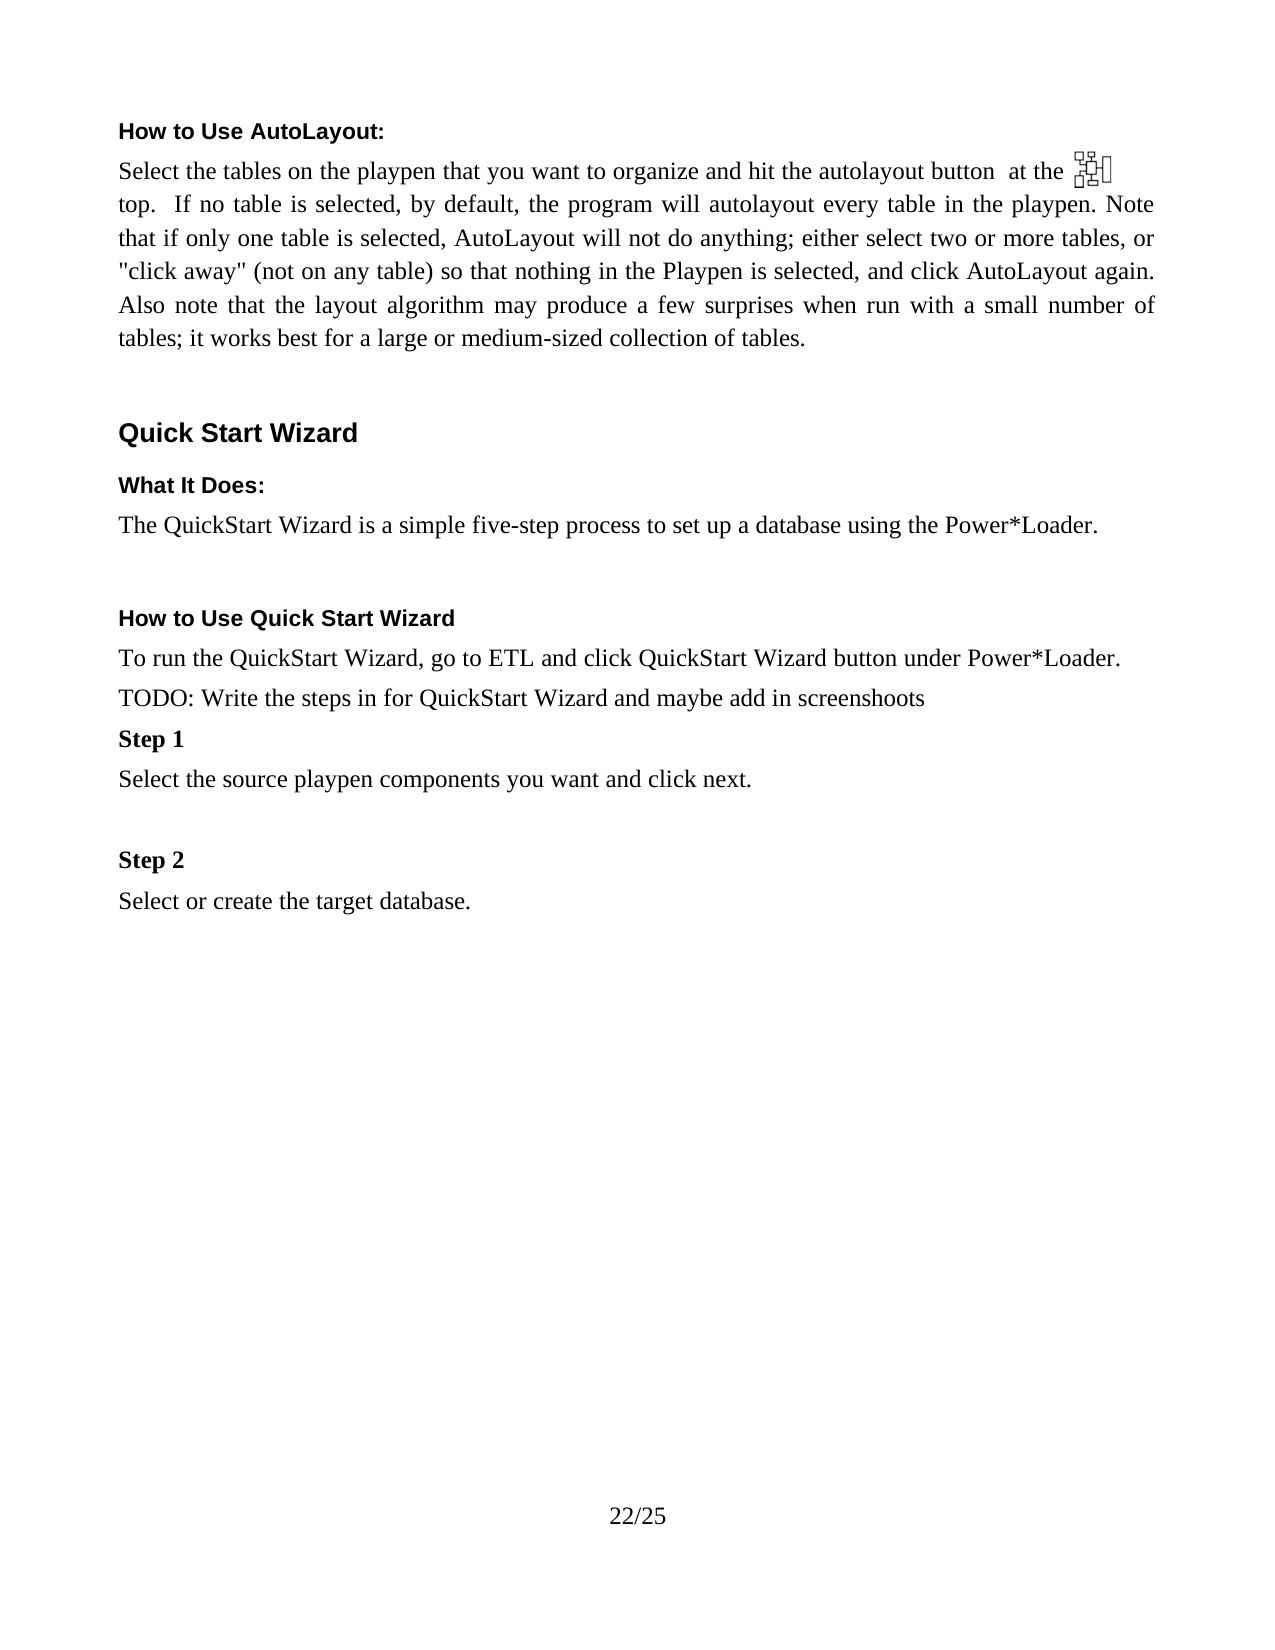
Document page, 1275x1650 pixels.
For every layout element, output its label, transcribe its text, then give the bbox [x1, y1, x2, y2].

picture [1073, 150, 1112, 188]
text The QuickStart Wizard is a simple five-step process to set up a database using the Power*Loader. [118, 511, 1157, 539]
text TODO: Write the steps in for QuickStart Wizard and maybe add in screenshoots [118, 684, 1157, 712]
subtitle What It Does: [118, 473, 1157, 499]
subtitle How to Use Quick Start Wizard [118, 605, 1157, 631]
text Step 1 [118, 724, 1157, 753]
text Select the source playpen components you want and click next. [118, 765, 1157, 793]
text Select or create the target database. [118, 887, 1157, 915]
subtitle Quick Start Wizard [118, 418, 1157, 448]
text Step 2 [118, 846, 1157, 874]
text To run the QuickStart Wizard, go to ETL and click QuickStart Wizard button under Power*Loader. [118, 643, 1157, 672]
subtitle How to Use AutoLayout: [118, 118, 1157, 144]
text Select the tables on the playpen that you want to organize and hit the autolayout button at the top. If no table is selected, by default, the program will autolayout every table in the playpen. Note that if only one table is selected, AutoLayout will not do anything; either select two or more tables, or "click away" (not on any table) so that nothing in the Playpen is selected, and click AutoLayout again. Also note that the layout algorithm may produce a few surprises when run with a small number of tables; it works best for a large or medium-sized collection of tables. [118, 157, 1157, 352]
